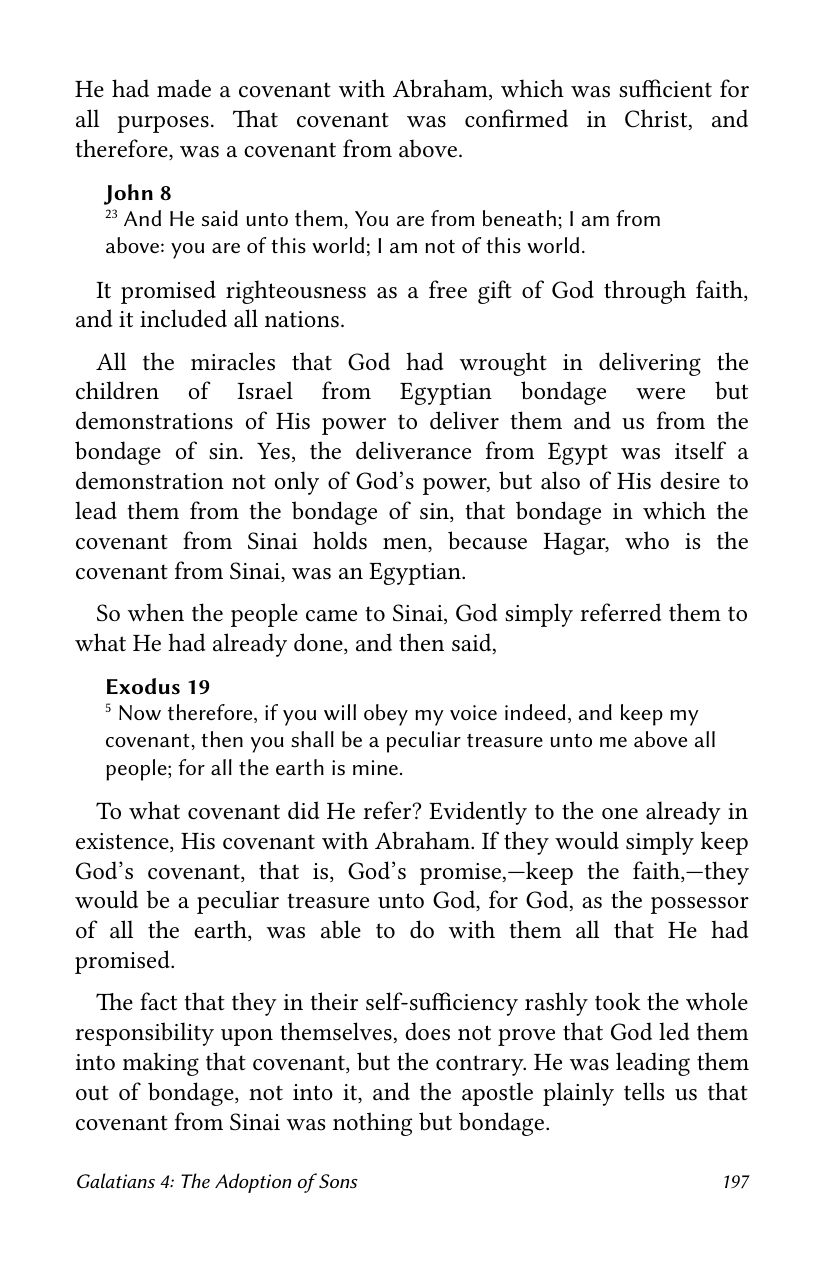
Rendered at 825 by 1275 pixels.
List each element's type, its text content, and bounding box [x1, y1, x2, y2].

text To what covenant did He refer? Evidently to the one already in existence, His covenant with Abraham. If they would simply keep God’s covenant, that is, God’s promise,—keep the faith,—they would be a peculiar treasure unto God, for God, as the possessor of all the earth, was able to do with them all that He had promised. [75, 797, 750, 975]
text It promised righteousness as a free gift of God through faith, and it included all nations. [75, 276, 750, 334]
text All the miracles that God had wrought in delivering the children of Israel from Egyptian bondage were but demonstrations of His power to deliver them and us from the bondage of sin. Yes, the deliverance from Egypt was itself a demonstration not only of God’s power, but also of His desire to lead them from the bondage of sin, that bondage in which the covenant from Sinai holds men, because Hagar, who is the covenant from Sinai, was an Egyptian. [75, 347, 750, 585]
text Exodus 19 [105, 673, 750, 700]
text He had made a covenant with Abraham, which was sufficient for all purposes. That covenant was confirmed in Christ, and therefore, was a covenant from above. [75, 75, 750, 163]
text So when the people came to Sinai, God simply referred them to what He had already done, and then said, [75, 599, 750, 657]
text John 8 [105, 180, 750, 206]
text The fact that they in their self-sufficiency rashly took the whole responsibility upon themselves, does not prove that God led them into making that covenant, but the contrary. He was leading them out of bondage, not into it, and the apostle plainly tells us that covenant from Sinai was nothing but bondage. [75, 988, 750, 1136]
text 23 And He said unto them, You are from beneath; I am from above: you are of this world; I am not of this world. [105, 206, 720, 259]
text 5 Now therefore, if you will obey my voice indeed, and keep my covenant, then you shall be a peculiar treasure unto me above all people; for all the earth is mine. [105, 700, 720, 781]
